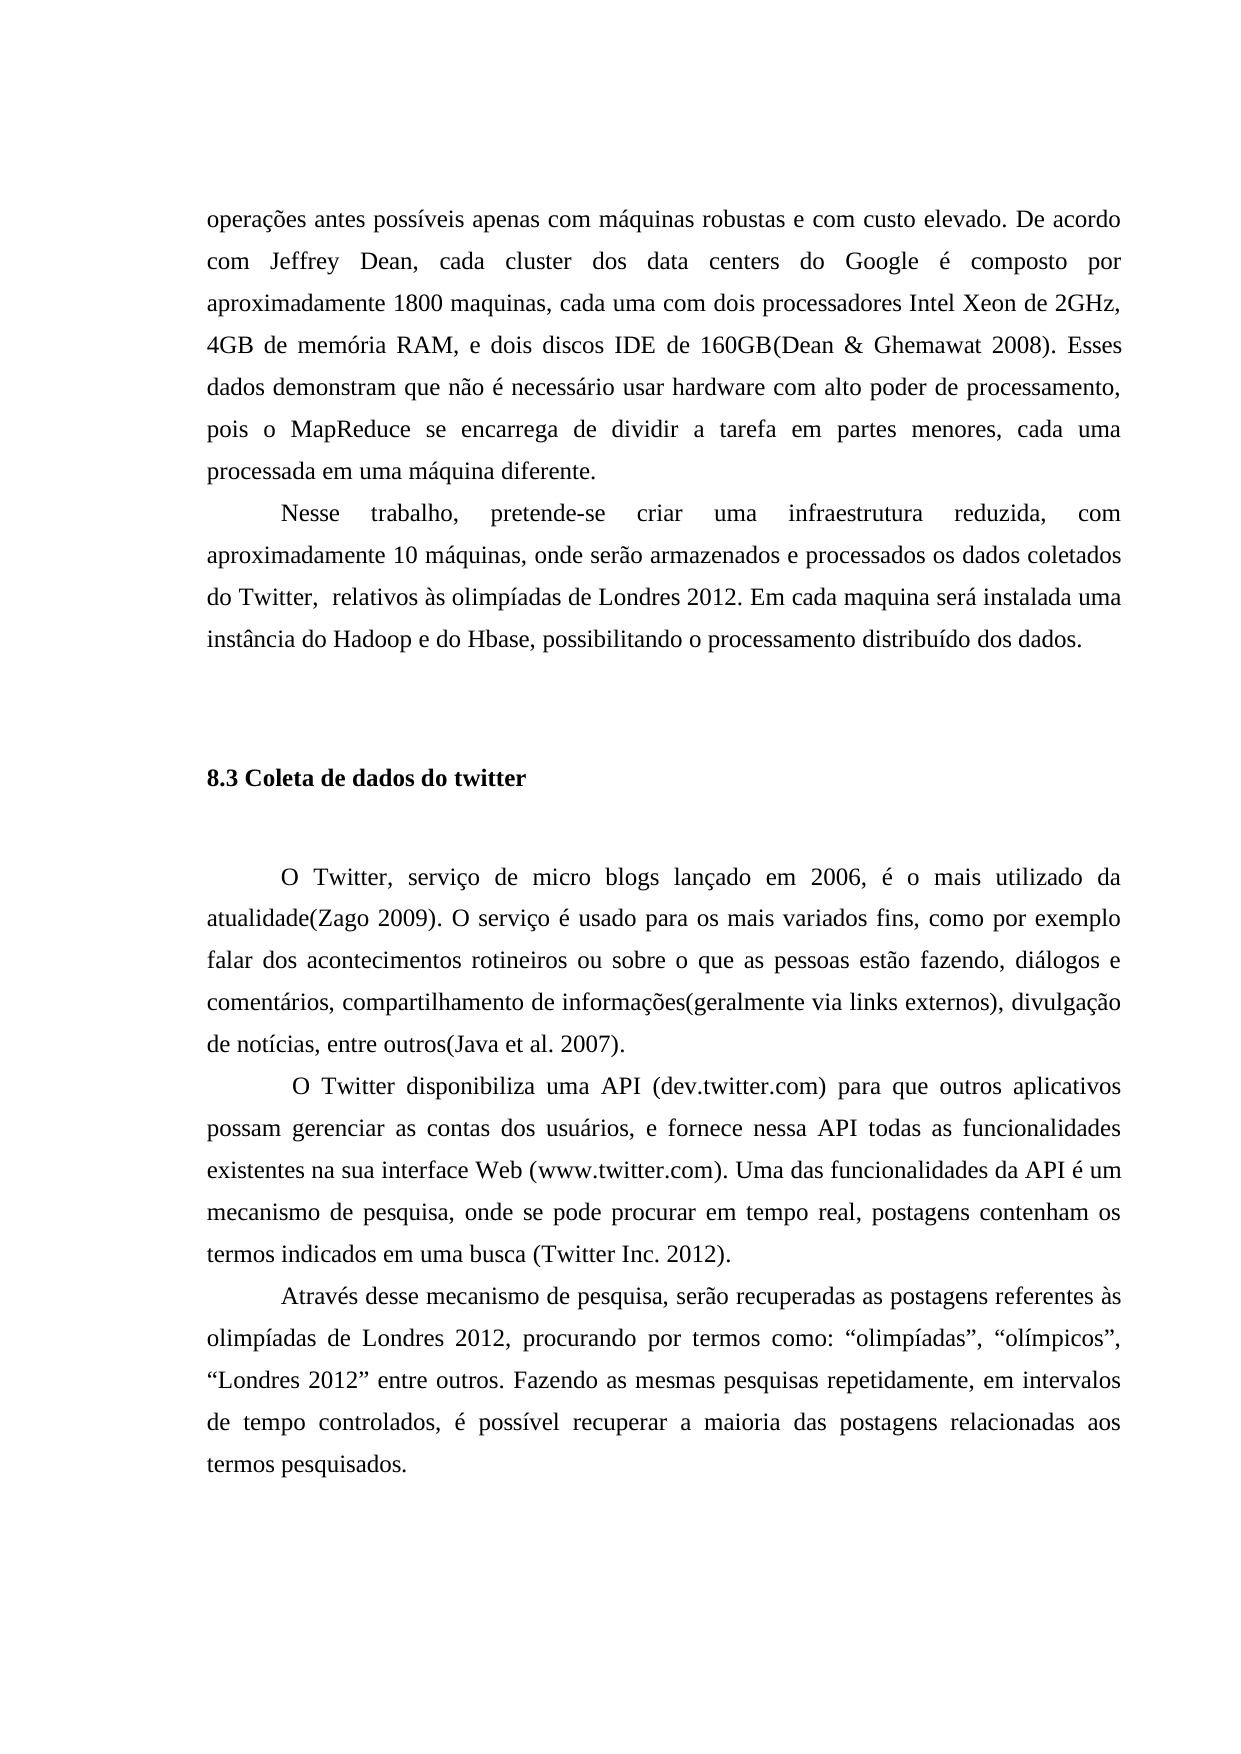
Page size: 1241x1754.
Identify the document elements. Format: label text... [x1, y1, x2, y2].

text operações antes possíveis apenas com máquinas robustas e com custo elevado. De acordo com Jeffrey Dean, cada cluster dos data centers do Google é composto por aproximadamente 1800 maquinas, cada uma com dois processadores Intel Xeon de 2GHz, 4GB de memória RAM, e dois discos IDE de 160GB(Dean & Ghemawat 2008)⁠. Esses dados demonstram que não é necessário usar hardware com alto poder de processamento, pois o MapReduce se encarrega de dividir a tarefa em partes menores, cada uma processada em uma máquina diferente. [207, 205, 1122, 485]
subtitle 8.3 Coleta de dados do twitter [207, 764, 1122, 792]
text Através desse mecanismo de pesquisa, serão recuperadas as postagens referentes às olimpíadas de Londres 2012, procurando por termos como: “olimpíadas”, “olímpicos”, “Londres 2012” entre outros. Fazendo as mesmas pesquisas repetidamente, em intervalos de tempo controlados, é possível recuperar a maioria das postagens relacionadas aos termos pesquisados. [207, 1282, 1122, 1478]
text O Twitter disponibiliza uma API (dev.twitter.com) para que outros aplicativos possam gerenciar as contas dos usuários, e fornece nessa API todas as funcionalidades existentes na sua interface Web (www.twitter.com). Uma das funcionalidades da API é um mecanismo de pesquisa, onde se pode procurar em tempo real, postagens contenham os termos indicados em uma busca (Twitter Inc. 2012)⁠. [207, 1072, 1122, 1268]
text Nesse trabalho, pretende-se criar uma infraestrutura reduzida, com aproximadamente 10 máquinas, onde serão armazenados e processados os dados coletados do Twitter, relativos às olimpíadas de Londres 2012. Em cada maquina será instalada uma instância do Hadoop e do Hbase, possibilitando o processamento distribuído dos dados. [207, 499, 1122, 653]
text O Twitter, serviço de micro blogs lançado em 2006, é o mais utilizado da atualidade(Zago 2009)⁠. O serviço é usado para os mais variados fins, como por exemplo falar dos acontecimentos rotineiros ou sobre o que as pessoas estão fazendo, diálogos e comentários, compartilhamento de informações(geralmente via links externos), divulgação de notícias, entre outros(Java et al. 2007)⁠. [207, 862, 1122, 1058]
